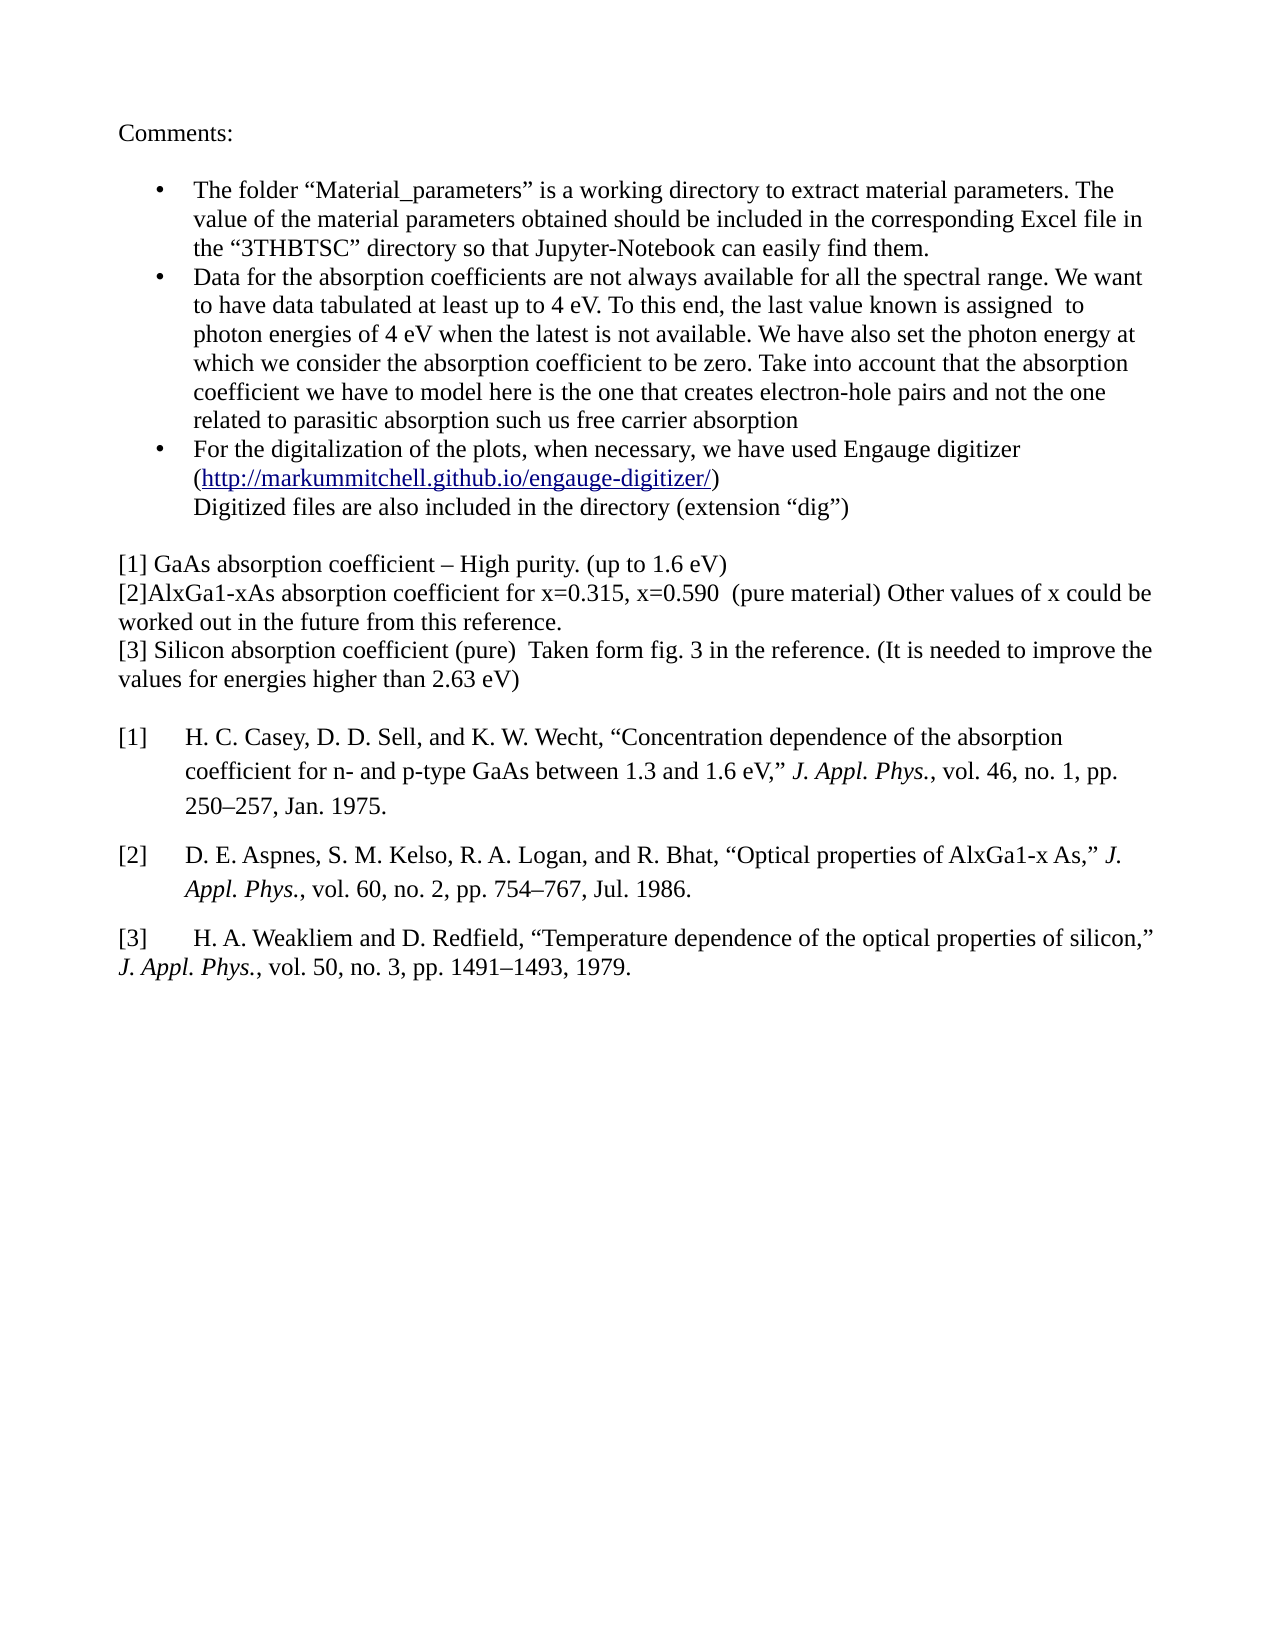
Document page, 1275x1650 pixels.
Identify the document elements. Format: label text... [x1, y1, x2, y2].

text [1] H. C. Casey, D. D. Sell, and K. W. Wecht, “Concentration dependence of the absorption coefficient for n- and p-type GaAs between 1.3 and 1.6 eV,” J. Appl. Phys., vol. 46, no. 1, pp. 250–257, Jan. 1975. [118, 722, 1157, 819]
list The folder “Material_parameters” is a working directory to extract material parameters. The value of the material parameters obtained should be included in the corresponding Excel file in the “3THBTSC” directory so that Jupyter-Notebook can easily find them. [156, 176, 1157, 262]
text [1] GaAs absorption coefficient – High purity. (up to 1.6 eV) [118, 549, 1157, 578]
text [2] D. E. Aspnes, S. M. Kelso, R. A. Logan, and R. Bhat, “Optical properties of AlxGa1-x As,” J. Appl. Phys., vol. 60, no. 2, pp. 754–767, Jul. 1986. [118, 840, 1157, 903]
list Data for the absorption coefficients are not always available for all the spectral range. We want to have data tabulated at least up to 4 eV. To this end, the last value known is assigned to photon energies of 4 eV when the latest is not available. We have also set the photon energy at which we consider the absorption coefficient to be zero. Take into account that the absorption coefficient we have to model here is the one that creates electron-hole pairs and not the one related to parasitic absorption such us free carrier absorption [156, 262, 1157, 434]
text [3] ⁠Silicon absorption coefficient (pure) Taken form fig. 3 in the reference. (It is needed to improve the values for energies higher than 2.63 eV) [118, 636, 1157, 693]
text [2]⁠⁠AlxGa1-xAs absorption coefficient for x=0.315, x=0.590 (pure material) Other values of x could be worked out in the future from this reference. [118, 578, 1157, 636]
text Comments: [118, 118, 1157, 147]
text Digitized files are also included in the directory (extension “dig”) [118, 492, 1157, 521]
list For the digitalization of the plots, when necessary, we have used Engauge digitizer (http://markummitchell.github.io/engauge-digitizer/) [156, 434, 1157, 492]
text [3] H. A. Weakliem and D. Redfield, “Temperature dependence of the optical properties of silicon,” J. Appl. Phys., vol. 50, no. 3, pp. 1491–1493, 1979. [118, 923, 1157, 981]
